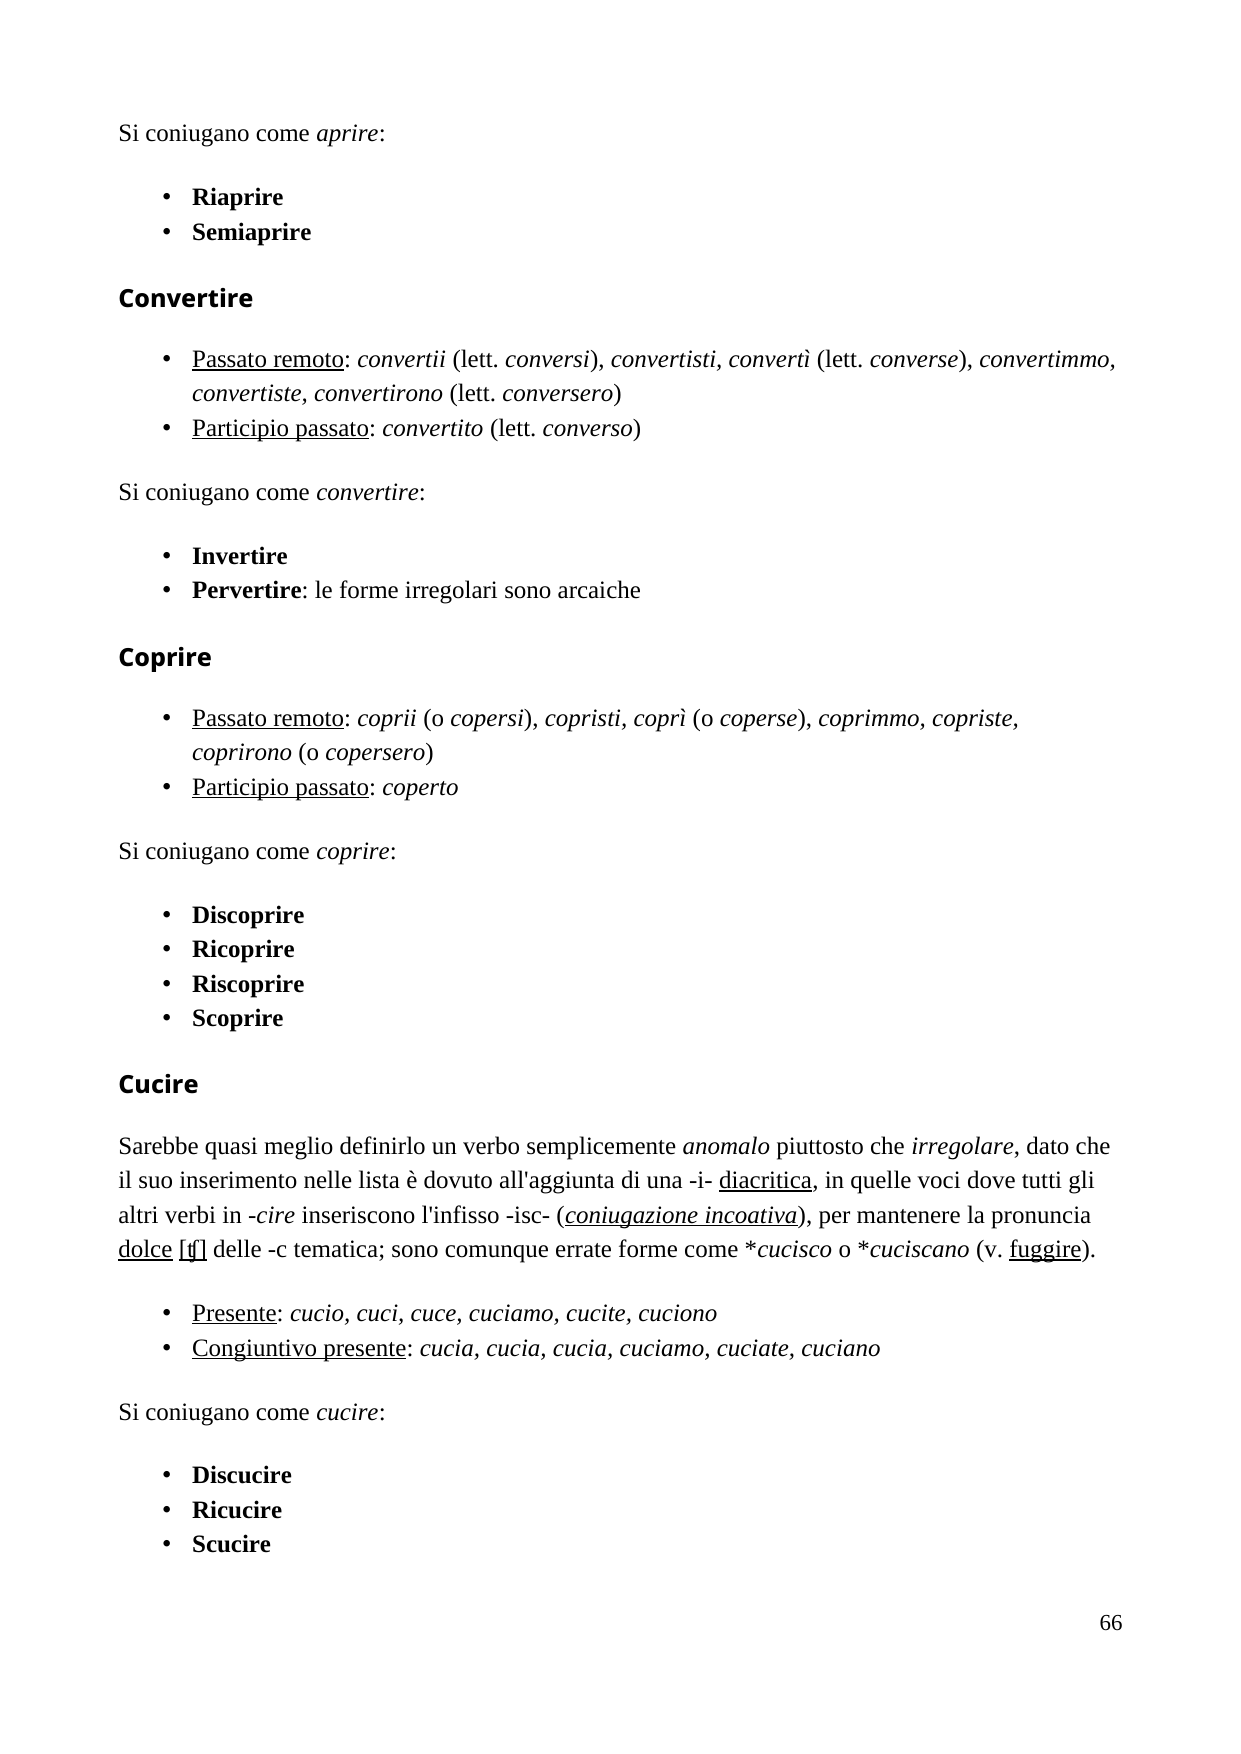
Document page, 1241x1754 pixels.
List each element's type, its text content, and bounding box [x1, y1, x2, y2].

text Si coniugano come aprire: [118, 118, 1122, 147]
text Si coniugano come cucire: [118, 1397, 1122, 1425]
list Passato remoto: coprii (o copersi), copristi, coprì (o coperse), coprimmo, copriste, coprirono (o copersero) [162, 703, 1122, 766]
list Invertire [162, 541, 1122, 570]
list Riaprire [162, 182, 1122, 211]
text Si coniugano come convertire: [118, 477, 1122, 506]
text Si coniugano come coprire: [118, 836, 1122, 864]
list Participio passato: convertito (lett. converso) [162, 413, 1122, 442]
list Passato remoto: convertii (lett. conversi), convertisti, convertì (lett. converse), convertimmo, convertiste, convertirono (lett. conversero) [162, 344, 1122, 407]
list Scoprire [162, 1003, 1122, 1032]
list Pervertire: le forme irregolari sono arcaiche [162, 575, 1122, 604]
list Discucire [162, 1461, 1122, 1489]
list Ricoprire [162, 934, 1122, 963]
subtitle Convertire [118, 281, 1122, 314]
subtitle Coprire [118, 639, 1122, 673]
list Ricucire [162, 1495, 1122, 1524]
list Discoprire [162, 900, 1122, 928]
list Presente: cucio, cuci, cuce, cuciamo, cucite, cuciono [162, 1298, 1122, 1327]
list Participio passato: coperto [162, 772, 1122, 801]
text Sarebbe quasi meglio definirlo un verbo semplicemente anomalo piuttosto che irregolare, dato che il suo inserimento nelle lista è dovuto all'aggiunta di una -i- diacritica, in quelle voci dove tutti gli altri verbi in -cire inseriscono l'infisso -isc- (coniugazione incoativa), per mantenere la pronuncia dolce [ʧ] delle -c tematica; sono comunque errate forme come *cucisco o *cuciscano (v. fuggire). [118, 1131, 1122, 1263]
list Scucire [162, 1529, 1122, 1558]
list Semiaprire [162, 217, 1122, 245]
list Riscoprire [162, 969, 1122, 997]
list Congiuntivo presente: cucia, cucia, cucia, cuciamo, cuciate, cuciano [162, 1333, 1122, 1361]
subtitle Cucire [118, 1067, 1122, 1101]
